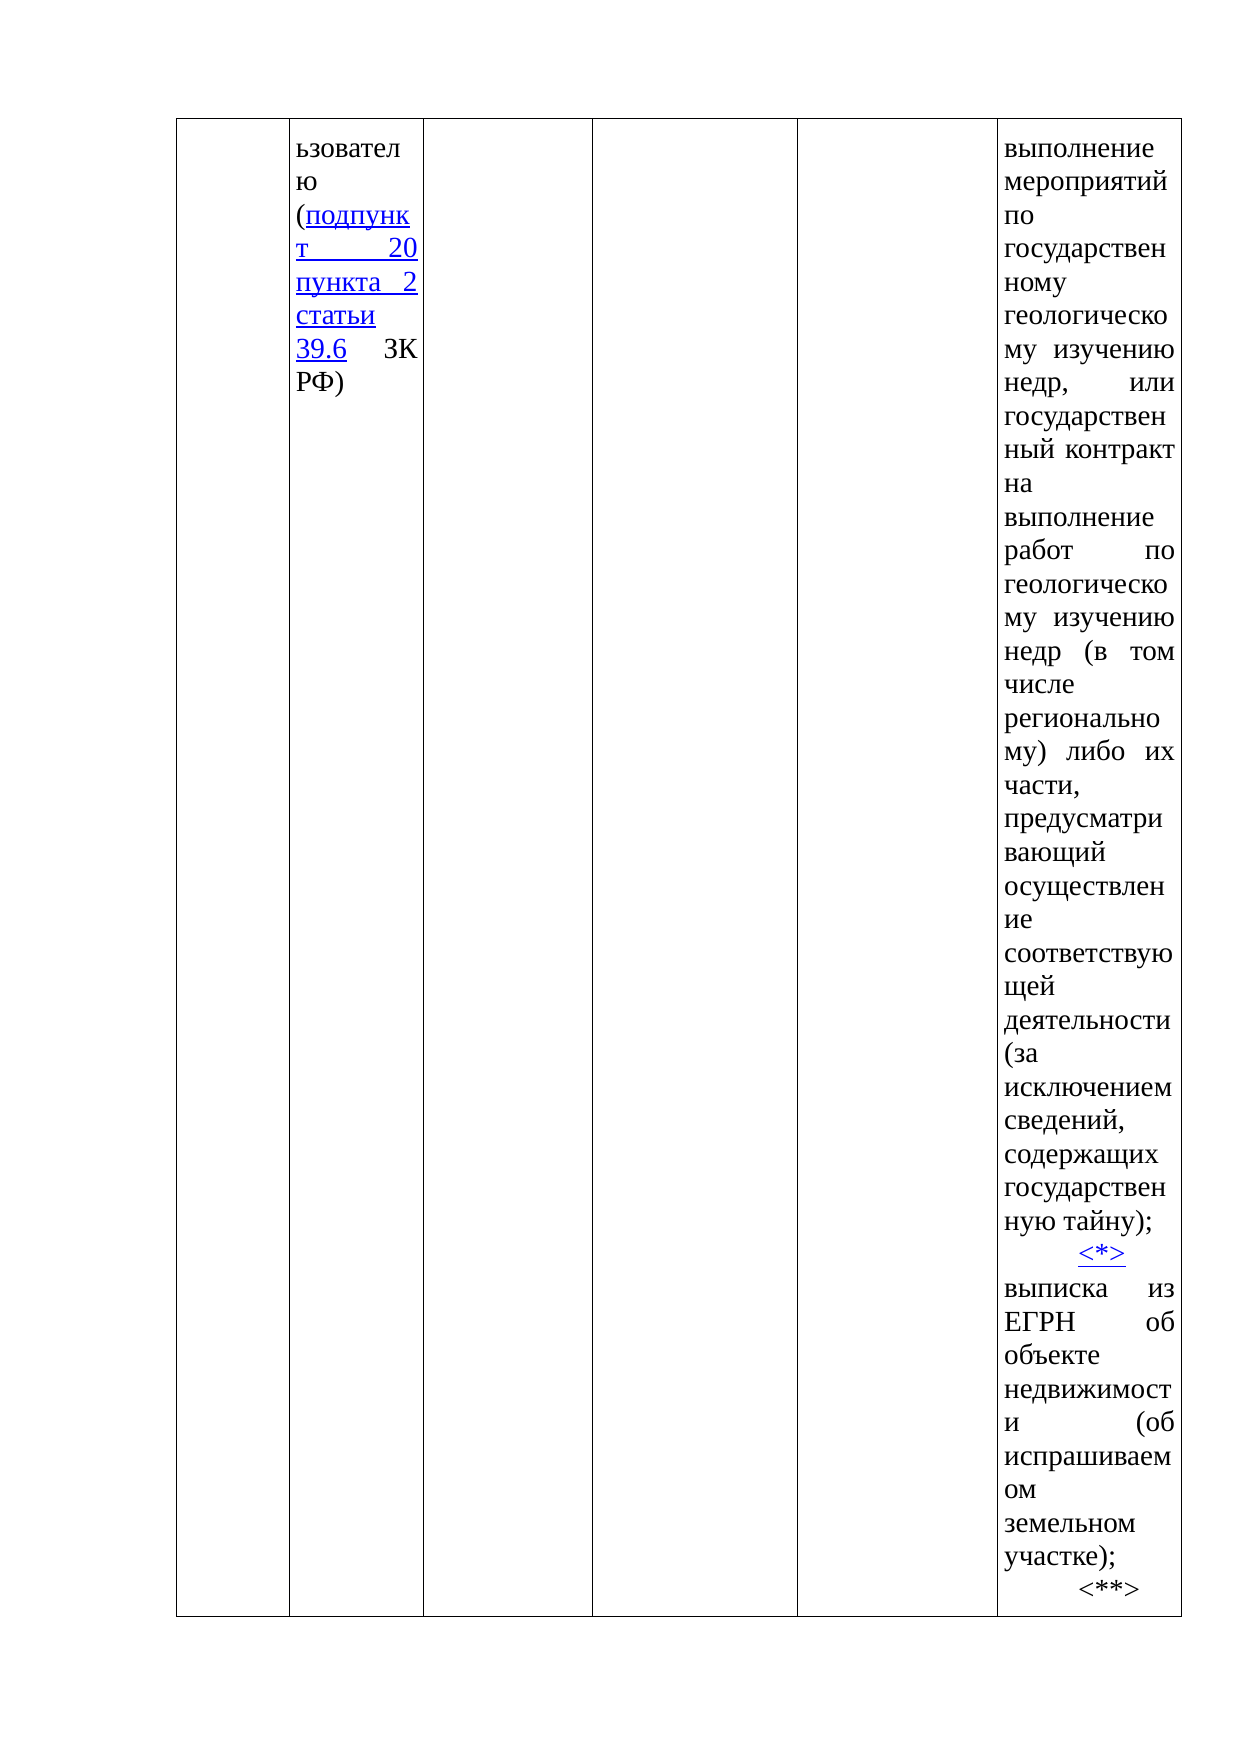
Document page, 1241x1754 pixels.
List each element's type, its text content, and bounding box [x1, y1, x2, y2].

table_cell [593, 119, 797, 1616]
table_cell [177, 119, 289, 1616]
table_cell выполнение мероприятий по государственному геологическому изучению недр, или государственный контракт на выполнение работ по геологическому изучению недр (в том числе региональному) либо их части, предусматривающий осуществление соответствующей деятельности (за исключением сведений, содержащих государственную тайну); <*> выписка из ЕГРН об объекте недвижимости (об испрашиваемом земельном участке); <**> [998, 119, 1181, 1616]
table_cell [424, 119, 592, 1616]
table_cell ьзователю (подпункт 20 пункта 2 статьи 39.6 ЗК РФ) [290, 119, 423, 1616]
table_cell [798, 119, 997, 1616]
